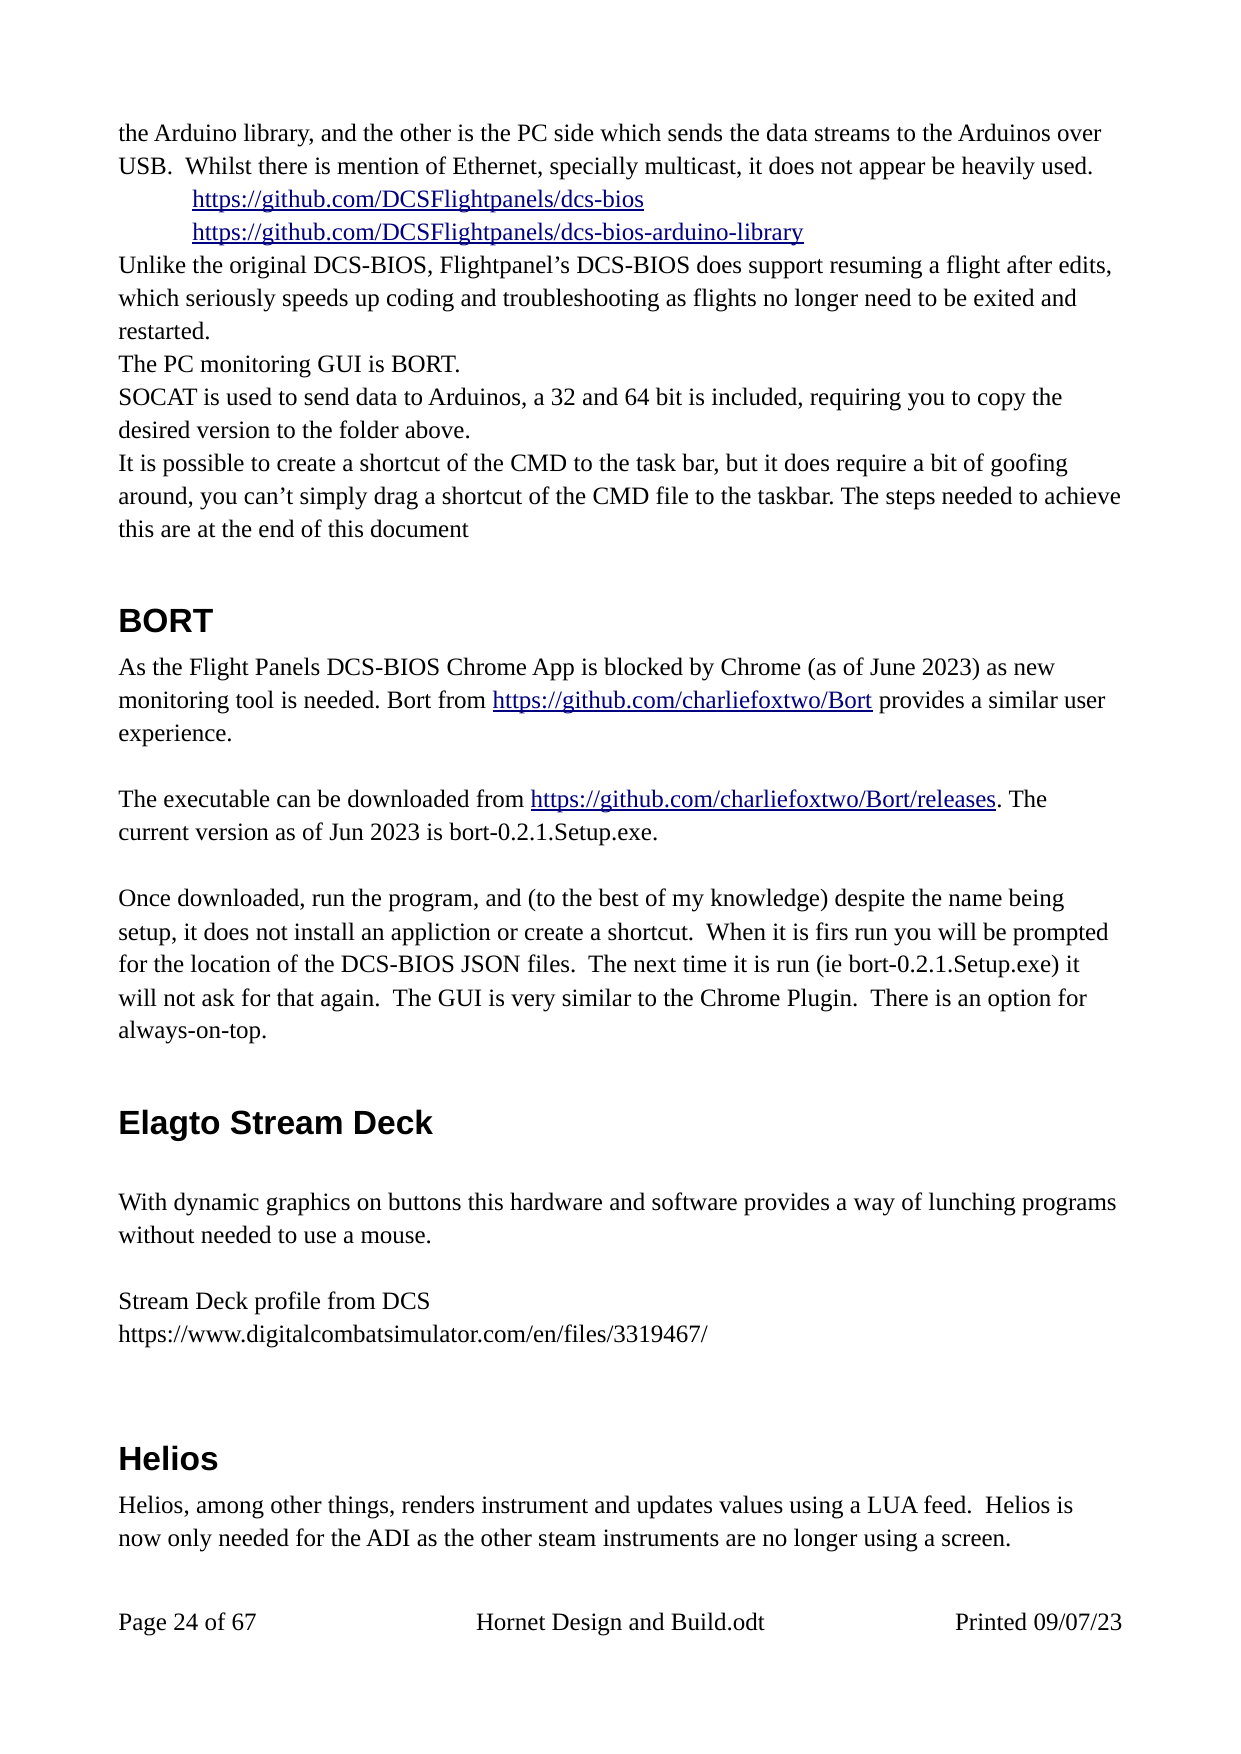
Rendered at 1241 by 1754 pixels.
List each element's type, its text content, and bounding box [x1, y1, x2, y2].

subtitle Helios [118, 1439, 1122, 1477]
text https://github.com/DCSFlightpanels/dcs-bios-arduino-library [118, 217, 1122, 246]
subtitle BORT [118, 601, 1122, 640]
text https://www.digitalcombatsimulator.com/en/files/3319467/ [118, 1319, 1122, 1347]
text With dynamic graphics on buttons this hardware and software provides a way of lunching programs without needed to use a mouse. [118, 1187, 1122, 1248]
text SOCAT is used to send data to Arduinos, a 32 and 64 bit is included, requiring you to copy the desired version to the folder above. [118, 382, 1122, 444]
text Once downloaded, run the program, and (to the best of my knowledge) despite the name being setup, it does not install an appliction or create a shortcut. When it is firs run you will be prompted for the location of the DCS-BIOS JSON files. The next time it is run (ie bort-0.2.1.Setup.exe) it will not ask for that again. The GUI is very similar to the Chrome Plugin. There is an option for always-on-top. [118, 883, 1122, 1044]
text Helios, among other things, renders instrument and updates values using a LUA feed. Helios is now only needed for the ADI as the other steam instruments are no longer using a screen. [118, 1490, 1122, 1552]
text It is possible to create a shortcut of the CMD to the task bar, but it does require a bit of goofing around, you can’t simply drag a shortcut of the CMD file to the taskbar. The steps needed to achieve this are at the end of this document [118, 448, 1122, 543]
text Unlike the original DCS-BIOS, Flightpanel’s DCS-BIOS does support resuming a flight after edits, which seriously speeds up coding and troubleshooting as flights no longer need to be exited and restarted. [118, 250, 1122, 345]
text Stream Deck profile from DCS [118, 1286, 1122, 1314]
text https://github.com/DCSFlightpanels/dcs-bios [118, 184, 1122, 213]
text the Arduino library, and the other is the PC side which sends the data streams to the Arduinos over USB. Whilst there is mention of Ethernet, specially multicast, it does not appear be heavily used. [118, 118, 1122, 180]
text As the Flight Panels DCS-BIOS Chrome App is blocked by Chrome (as of June 2023) as new monitoring tool is needed. Bort from https://github.com/charliefoxtwo/Bort provides a similar user experience. [118, 652, 1122, 747]
subtitle Elagto Stream Deck [118, 1102, 1122, 1141]
text The PC monitoring GUI is BORT. [118, 349, 1122, 378]
text The executable can be downloaded from https://github.com/charliefoxtwo/Bort/releases. The current version as of Jun 2023 is bort-0.2.1.Setup.exe. [118, 784, 1122, 846]
